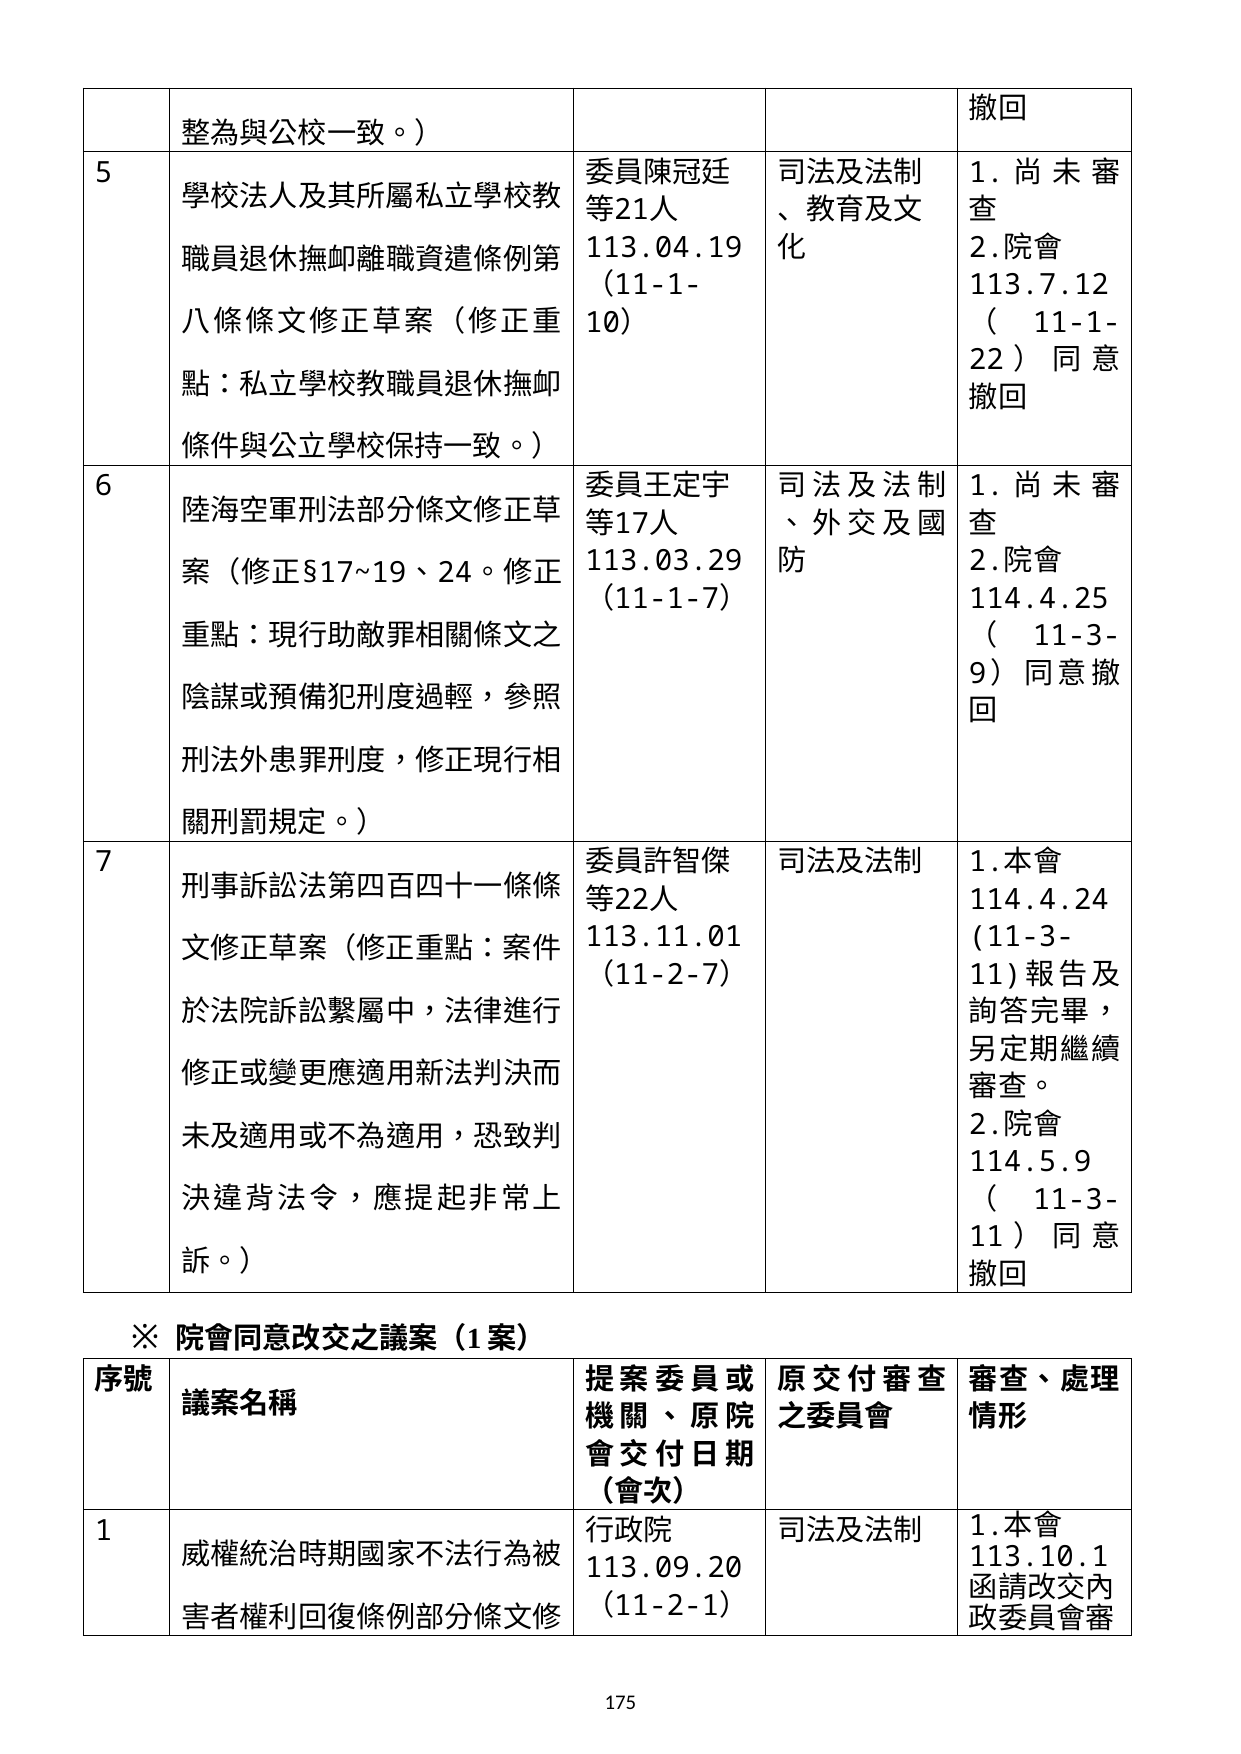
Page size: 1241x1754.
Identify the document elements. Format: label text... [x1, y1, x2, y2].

table_cell 1 [84, 1510, 169, 1635]
table_cell 行政院 113.09.20 （11-2-1） [574, 1510, 765, 1635]
table_cell 司法及法制 [766, 1510, 957, 1635]
table_cell 陸海空軍刑法部分條文修正草案（修正§17~19、24。修正重點：現行助敵罪相關條文之陰謀或預備犯刑度過輕，參照刑法外患罪刑度，修正現行相關刑罰規定。） [170, 466, 573, 841]
table_cell [766, 89, 957, 151]
table_cell 刑事訴訟法第四百四十一條條文修正草案（修正重點：案件於法院訴訟繫屬中，法律進行修正或變更應適用新法判決而未及適用或不為適用，恐致判決違背法令，應提起非常上訴。） [170, 842, 573, 1292]
table_cell 1.尚未審查 2.院會 113.7.12 （11-1-22）同意撤回 [958, 152, 1131, 465]
table_cell 委員王定宇 等17人 113.03.29 （11-1-7） [574, 466, 765, 841]
table_cell 1.本會 114.4.24(11-3-11)報告及詢答完畢，另定期繼續審查。 2.院會 114.5.9 （11-3-11）同意撤回 [958, 842, 1131, 1292]
table_cell 學校法人及其所屬私立學校教職員退休撫卹離職資遣條例第八條條文修正草案（修正重點：私立學校教職員退休撫卹條件與公立學校保持一致。） [170, 152, 573, 465]
table_cell 司法及法制、教育及文化 [766, 152, 957, 465]
table_cell [84, 89, 169, 151]
table_cell 委員陳冠廷等21人 113.04.19 （11-1-10） [574, 152, 765, 465]
table_cell 5 [84, 152, 169, 465]
table_header 審查、處理情形 [958, 1359, 1131, 1509]
table_cell 司法及法制 [766, 842, 957, 1292]
list 院會同意改交之議案（1案） [125, 1313, 1165, 1358]
table_header 原交付審查之委員會 [766, 1359, 957, 1509]
table_cell [574, 89, 765, 151]
table_cell 威權統治時期國家不法行為被害者權利回復條例部分條文修 [170, 1510, 573, 1635]
table_cell 司法及法制、外交及國防 [766, 466, 957, 841]
table_cell 1.尚未審查 2.院會 114.4.25 （11-3-9）同意撤回 [958, 466, 1131, 841]
table_cell 整為與公校一致。） [170, 89, 573, 151]
table_header 序號 [84, 1359, 169, 1509]
table_cell 委員許智傑 等22人 113.11.01 （11-2-7） [574, 842, 765, 1292]
table_header 議案名稱 [170, 1359, 573, 1509]
table_header 提案委員或機關、原院會交付日期（會次） [574, 1359, 765, 1509]
table_cell 1.本會 113.10.1 函請改交內政委員會審 [958, 1510, 1131, 1635]
table_cell 7 [84, 842, 169, 1292]
table_cell 撤回 [958, 89, 1131, 151]
table_cell 6 [84, 466, 169, 841]
